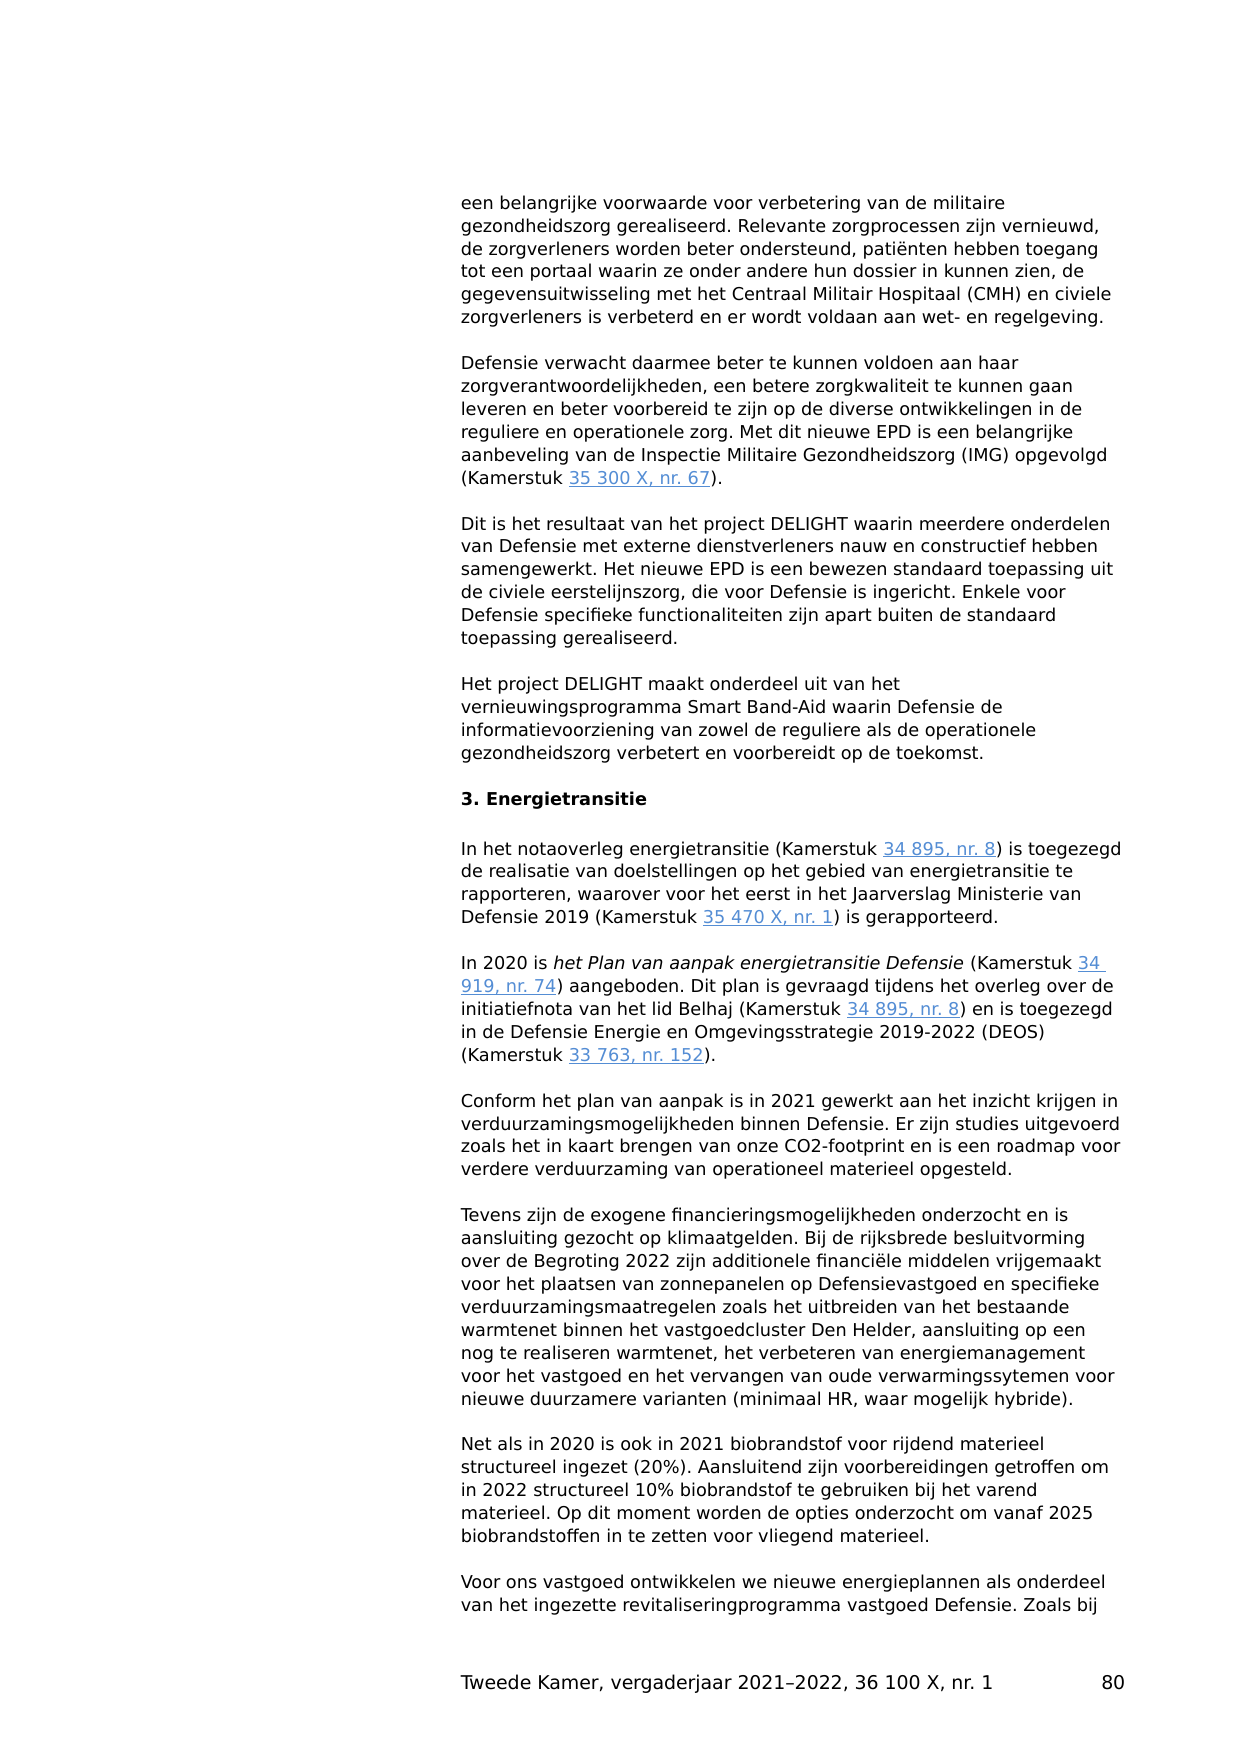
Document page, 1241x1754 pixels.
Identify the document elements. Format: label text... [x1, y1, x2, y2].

text 3. Energietransitie [461, 787, 1125, 809]
text Net als in 2020 is ook in 2021 biobrandstof voor rijdend materieel structureel ingezet (20%). Aansluitend zijn voorbereidingen getroffen om in 2022 structureel 10% biobrandstof te gebruiken bij het varend materieel. Op dit moment worden de opties onderzocht om vanaf 2025 biobrandstoffen in te zetten voor vliegend materieel. [461, 1432, 1125, 1547]
text In het notaoverleg energietransitie (Kamerstuk 34 895, nr. 8) is toegezegd de realisatie van doelstellingen op het gebied van energietransitie te rapporteren, waarover voor het eerst in het Jaarverslag Ministerie van Defensie 2019 (Kamerstuk 35 470 X, nr. 1) is gerapporteerd. [461, 837, 1125, 928]
text In 2020 is het Plan van aanpak energietransitie Defensie (Kamerstuk 34 919, nr. 74) aangeboden. Dit plan is gevraagd tijdens het overleg over de initiatiefnota van het lid Belhaj (Kamerstuk 34 895, nr. 8) en is toegezegd in de Defensie Energie en Omgevingsstrategie 2019-2022 (DEOS) (Kamerstuk 33 763, nr. 152). [461, 951, 1125, 1066]
text Defensie verwacht daarmee beter te kunnen voldoen aan haar zorgverantwoordelijkheden, een betere zorgkwaliteit te kunnen gaan leveren en beter voorbereid te zijn op de diverse ontwikkelingen in de reguliere en operationele zorg. Met dit nieuwe EPD is een belangrijke aanbeveling van de Inspectie Militaire Gezondheidszorg (IMG) opgevolgd (Kamerstuk 35 300 X, nr. 67). [461, 351, 1125, 489]
text Dit is het resultaat van het project DELIGHT waarin meerdere onderdelen van Defensie met externe dienstverleners nauw en constructief hebben samengewerkt. Het nieuwe EPD is een bewezen standaard toepassing uit de civiele eerstelijnszorg, die voor Defensie is ingericht. Enkele voor Defensie specifieke functionaliteiten zijn apart buiten de standaard toepassing gerealiseerd. [461, 512, 1125, 649]
text Conform het plan van aanpak is in 2021 gewerkt aan het inzicht krijgen in verduurzamingsmogelijkheden binnen Defensie. Er zijn studies uitgevoerd zoals het in kaart brengen van onze CO2-footprint en is een roadmap voor verdere verduurzaming van operationeel materieel opgesteld. [461, 1089, 1125, 1180]
text Voor ons vastgoed ontwikkelen we nieuwe energieplannen als onderdeel van het ingezette revitaliseringprogramma vastgoed Defensie. Zoals bij [461, 1570, 1125, 1616]
text Tevens zijn de exogene financieringsmogelijkheden onderzocht en is aansluiting gezocht op klimaatgelden. Bij de rijksbrede besluitvorming over de Begroting 2022 zijn additionele financiële middelen vrijgemaakt voor het plaatsen van zonnepanelen op Defensievastgoed en specifieke verduurzamingsmaatregelen zoals het uitbreiden van het bestaande warmtenet binnen het vastgoedcluster Den Helder, aansluiting op een nog te realiseren warmtenet, het verbeteren van energiemanagement voor het vastgoed en het vervangen van oude verwarmingssytemen voor nieuwe duurzamere varianten (minimaal HR, waar mogelijk hybride). [461, 1203, 1125, 1409]
text Het project DELIGHT maakt onderdeel uit van het vernieuwingsprogramma Smart Band-Aid waarin Defensie de informatievoorziening van zowel de reguliere als de operationele gezondheidszorg verbetert en voorbereidt op de toekomst. [461, 672, 1125, 764]
text een belangrijke voorwaarde voor verbetering van de militaire gezondheidszorg gerealiseerd. Relevante zorgprocessen zijn vernieuwd, de zorgverleners worden beter ondersteund, patiënten hebben toegang tot een portaal waarin ze onder andere hun dossier in kunnen zien, de gegevensuitwisseling met het Centraal Militair Hospitaal (CMH) en civiele zorgverleners is verbeterd en er wordt voldaan aan wet- en regelgeving. [461, 191, 1125, 328]
